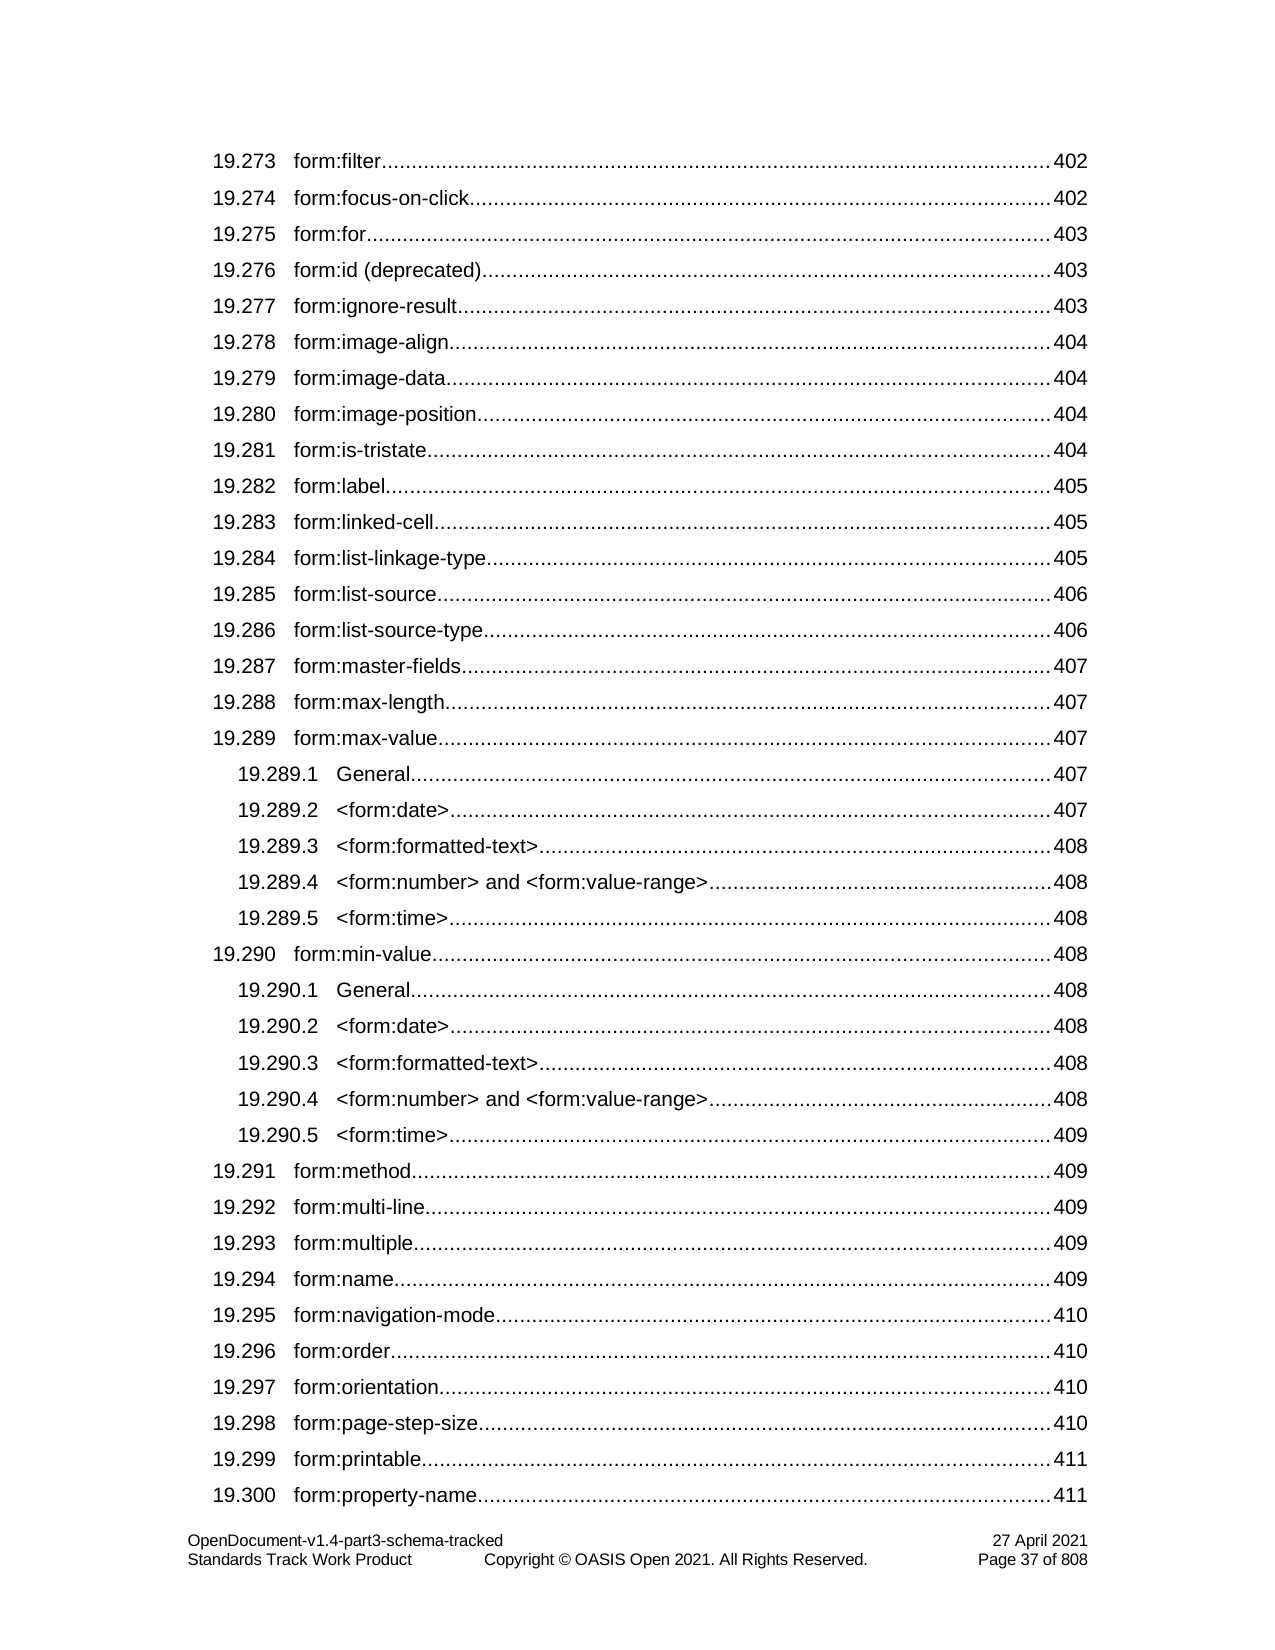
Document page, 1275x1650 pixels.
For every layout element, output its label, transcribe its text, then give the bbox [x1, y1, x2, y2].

text 19.281 form:is-tristate 404 [212, 438, 1088, 462]
text 19.279 form:image-data 404 [212, 366, 1088, 390]
text 19.289.1 General 407 [237, 763, 1088, 786]
text 19.278 form:image-align 404 [212, 330, 1088, 354]
text 19.290.3 <form:formatted-text> 408 [237, 1051, 1088, 1074]
text 19.273 form:filter 402 [212, 150, 1088, 173]
text 19.274 form:focus-on-click 402 [212, 186, 1088, 209]
text 19.290.1 General 408 [237, 979, 1088, 1002]
text 19.282 form:label 405 [212, 474, 1088, 498]
text 19.285 form:list-source 406 [212, 582, 1088, 606]
text 19.292 form:multi-line 409 [212, 1195, 1088, 1219]
text 19.295 form:navigation-mode 410 [212, 1303, 1088, 1327]
text 19.284 form:list-linkage-type 405 [212, 546, 1088, 570]
text 19.276 form:id (deprecated) 403 [212, 258, 1088, 282]
text 19.286 form:list-source-type 406 [212, 618, 1088, 642]
text 19.283 form:linked-cell 405 [212, 510, 1088, 534]
text 19.294 form:name 409 [212, 1267, 1088, 1291]
text 19.290.5 <form:time> 409 [237, 1123, 1088, 1147]
text 19.288 form:max-length 407 [212, 691, 1088, 714]
text 19.291 form:method 409 [212, 1159, 1088, 1183]
text 19.280 form:image-position 404 [212, 402, 1088, 426]
text 19.297 form:orientation 410 [212, 1375, 1088, 1399]
text 19.289 form:max-value 407 [212, 727, 1088, 750]
text 19.290 form:min-value 408 [212, 943, 1088, 966]
text 19.289.3 <form:formatted-text> 408 [237, 835, 1088, 858]
text 19.293 form:multiple 409 [212, 1231, 1088, 1255]
text 19.275 form:for 403 [212, 222, 1088, 246]
text 19.289.2 <form:date> 407 [237, 799, 1088, 822]
text 19.277 form:ignore-result 403 [212, 294, 1088, 318]
text 19.290.4 <form:number> and <form:value-range> 408 [237, 1087, 1088, 1111]
text 19.289.5 <form:time> 408 [237, 907, 1088, 930]
text 19.289.4 <form:number> and <form:value-range> 408 [237, 871, 1088, 894]
text 19.296 form:order 410 [212, 1339, 1088, 1363]
text 19.299 form:printable 411 [212, 1447, 1088, 1471]
text 19.287 form:master-fields 407 [212, 654, 1088, 678]
text 19.290.2 <form:date> 408 [237, 1015, 1088, 1038]
text 19.300 form:property-name 411 [212, 1483, 1088, 1507]
text 19.298 form:page-step-size 410 [212, 1411, 1088, 1435]
